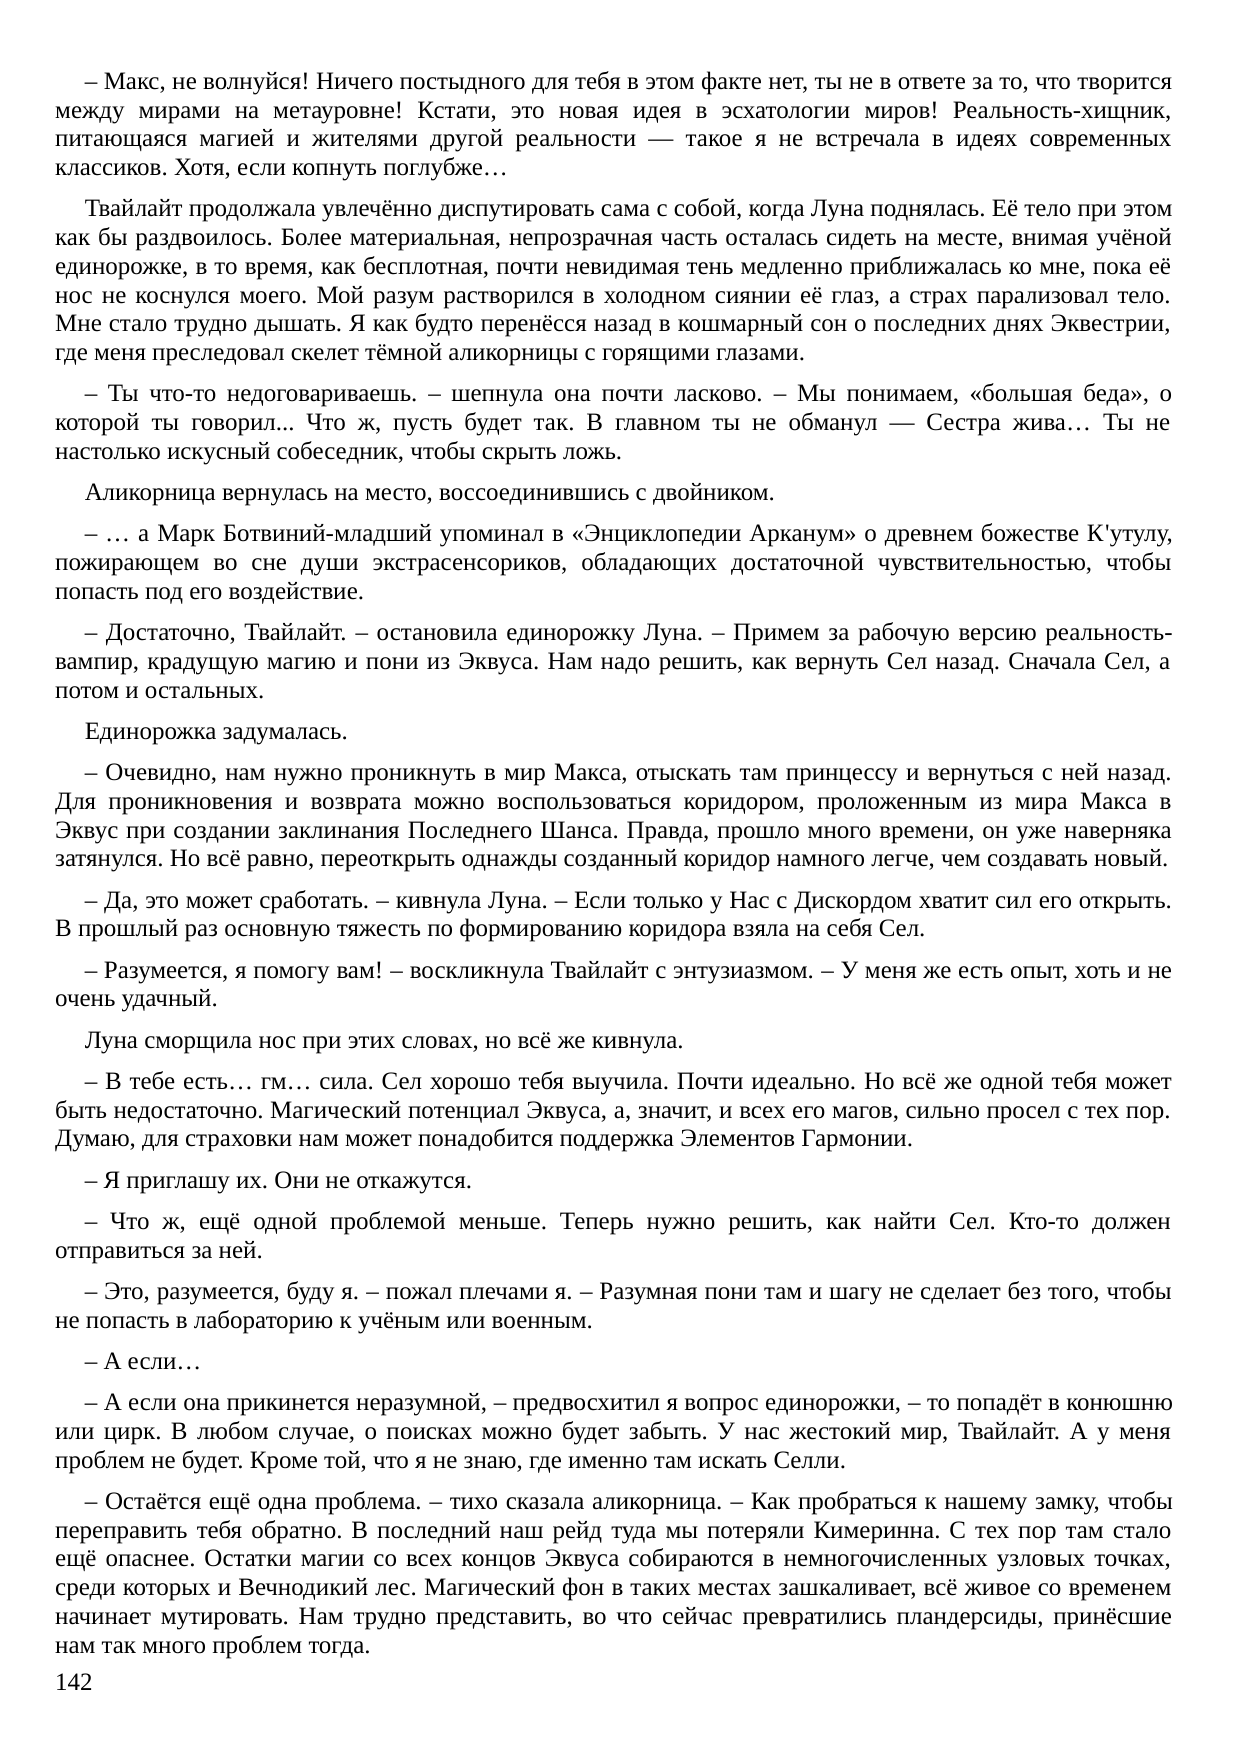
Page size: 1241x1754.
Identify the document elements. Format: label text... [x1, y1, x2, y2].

text – Разумеется, я помогу вам! – воскликнула Твайлайт с энтузиазмом. – У меня же есть опыт, хоть и не очень удачный. [55, 955, 1173, 1012]
text – Что ж, ещё одной проблемой меньше. Теперь нужно решить, как найти Сел. Кто-то должен отправиться за ней. [55, 1206, 1173, 1263]
text – Это, разумеется, буду я. – пожал плечами я. – Разумная пони там и шагу не сделает без того, чтобы не попасть в лабораторию к учёным или военным. [55, 1276, 1173, 1333]
text – А если она прикинется неразумной, – предвосхитил я вопрос единорожки, – то попадёт в конюшню или цирк. В любом случае, о поисках можно будет забыть. У нас жестокий мир, Твайлайт. А у меня проблем не будет. Кроме той, что я не знаю, где именно там искать Селли. [55, 1387, 1173, 1473]
text – Ты что-то недоговариваешь. – шепнула она почти ласково. – Мы понимаем, «большая беда», о которой ты говорил... Что ж, пусть будет так. В главном ты не обманул — Сестра жива… Ты не настолько искусный собеседник, чтобы скрыть ложь. [55, 378, 1173, 465]
text Твайлайт продолжала увлечённо диспутировать сама с собой, когда Луна поднялась. Её тело при этом как бы раздвоилось. Более материальная, непрозрачная часть осталась сидеть на месте, внимая учёной единорожке, в то время, как бесплотная, почти невидимая тень медленно приближалась ко мне, пока её нос не коснулся моего. Мой разум растворился в холодном сиянии её глаз, а страх парализовал тело. Мне стало трудно дышать. Я как будто перенёсся назад в кошмарный сон о последних днях Эквестрии, где меня преследовал скелет тёмной аликорницы с горящими глазами. [55, 193, 1173, 366]
text Аликорница вернулась на место, воссоединившись с двойником. [55, 477, 1173, 506]
text – Очевидно, нам нужно проникнуть в мир Макса, отыскать там принцессу и вернуться с ней назад. Для проникновения и возврата можно воспользоваться коридором, проложенным из мира Макса в Эквус при создании заклинания Последнего Шанса. Правда, прошло много времени, он уже наверняка затянулся. Но всё равно, переоткрыть однажды созданный коридор намного легче, чем создавать новый. [55, 757, 1173, 872]
text – Макс, не волнуйся! Ничего постыдного для тебя в этом факте нет, ты не в ответе за то, что творится между мирами на метауровне! Кстати, это новая идея в эсхатологии миров! Реальность-хищник, питающаяся магией и жителями другой реальности — такое я не встречала в идеях современных классиков. Хотя, если копнуть поглубже… [55, 66, 1173, 181]
text Единорожка задумалась. [55, 716, 1173, 745]
text – … а Марк Ботвиний-младший упоминал в «Энциклопедии Арканум» о древнем божестве К'утулу, пожирающем во сне души экстрасенсориков, обладающих достаточной чувствительностью, чтобы попасть под его воздействие. [55, 518, 1173, 605]
text – В тебе есть… гм… сила. Сел хорошо тебя выучила. Почти идеально. Но всё же одной тебя может быть недостаточно. Магический потенциал Эквуса, а, значит, и всех его магов, сильно просел с тех пор. Думаю, для страховки нам может понадобится поддержка Элементов Гармонии. [55, 1066, 1173, 1152]
text – Остаётся ещё одна проблема. – тихо сказала аликорница. – Как пробраться к нашему замку, чтобы переправить тебя обратно. В последний наш рейд туда мы потеряли Кимеринна. С тех пор там стало ещё опаснее. Остатки магии со всех концов Эквуса собираются в немногочисленных узловых точках, среди которых и Вечнодикий лес. Магический фон в таких местах зашкаливает, всё живое со временем начинает мутировать. Нам трудно представить, во что сейчас превратились пландерсиды, принёсшие нам так много проблем тогда. [55, 1486, 1173, 1658]
text – А если… [55, 1346, 1173, 1375]
text – Достаточно, Твайлайт. – остановила единорожку Луна. – Примем за рабочую версию реальность-вампир, крадущую магию и пони из Эквуса. Нам надо решить, как вернуть Сел назад. Сначала Сел, а потом и остальных. [55, 617, 1173, 703]
text – Да, это может сработать. – кивнула Луна. – Если только у Нас с Дискордом хватит сил его открыть. В прошлый раз основную тяжесть по формированию коридора взяла на себя Сел. [55, 885, 1173, 942]
text – Я приглашу их. Они не откажутся. [55, 1165, 1173, 1193]
text Луна сморщила нос при этих словах, но всё же кивнула. [55, 1025, 1173, 1053]
